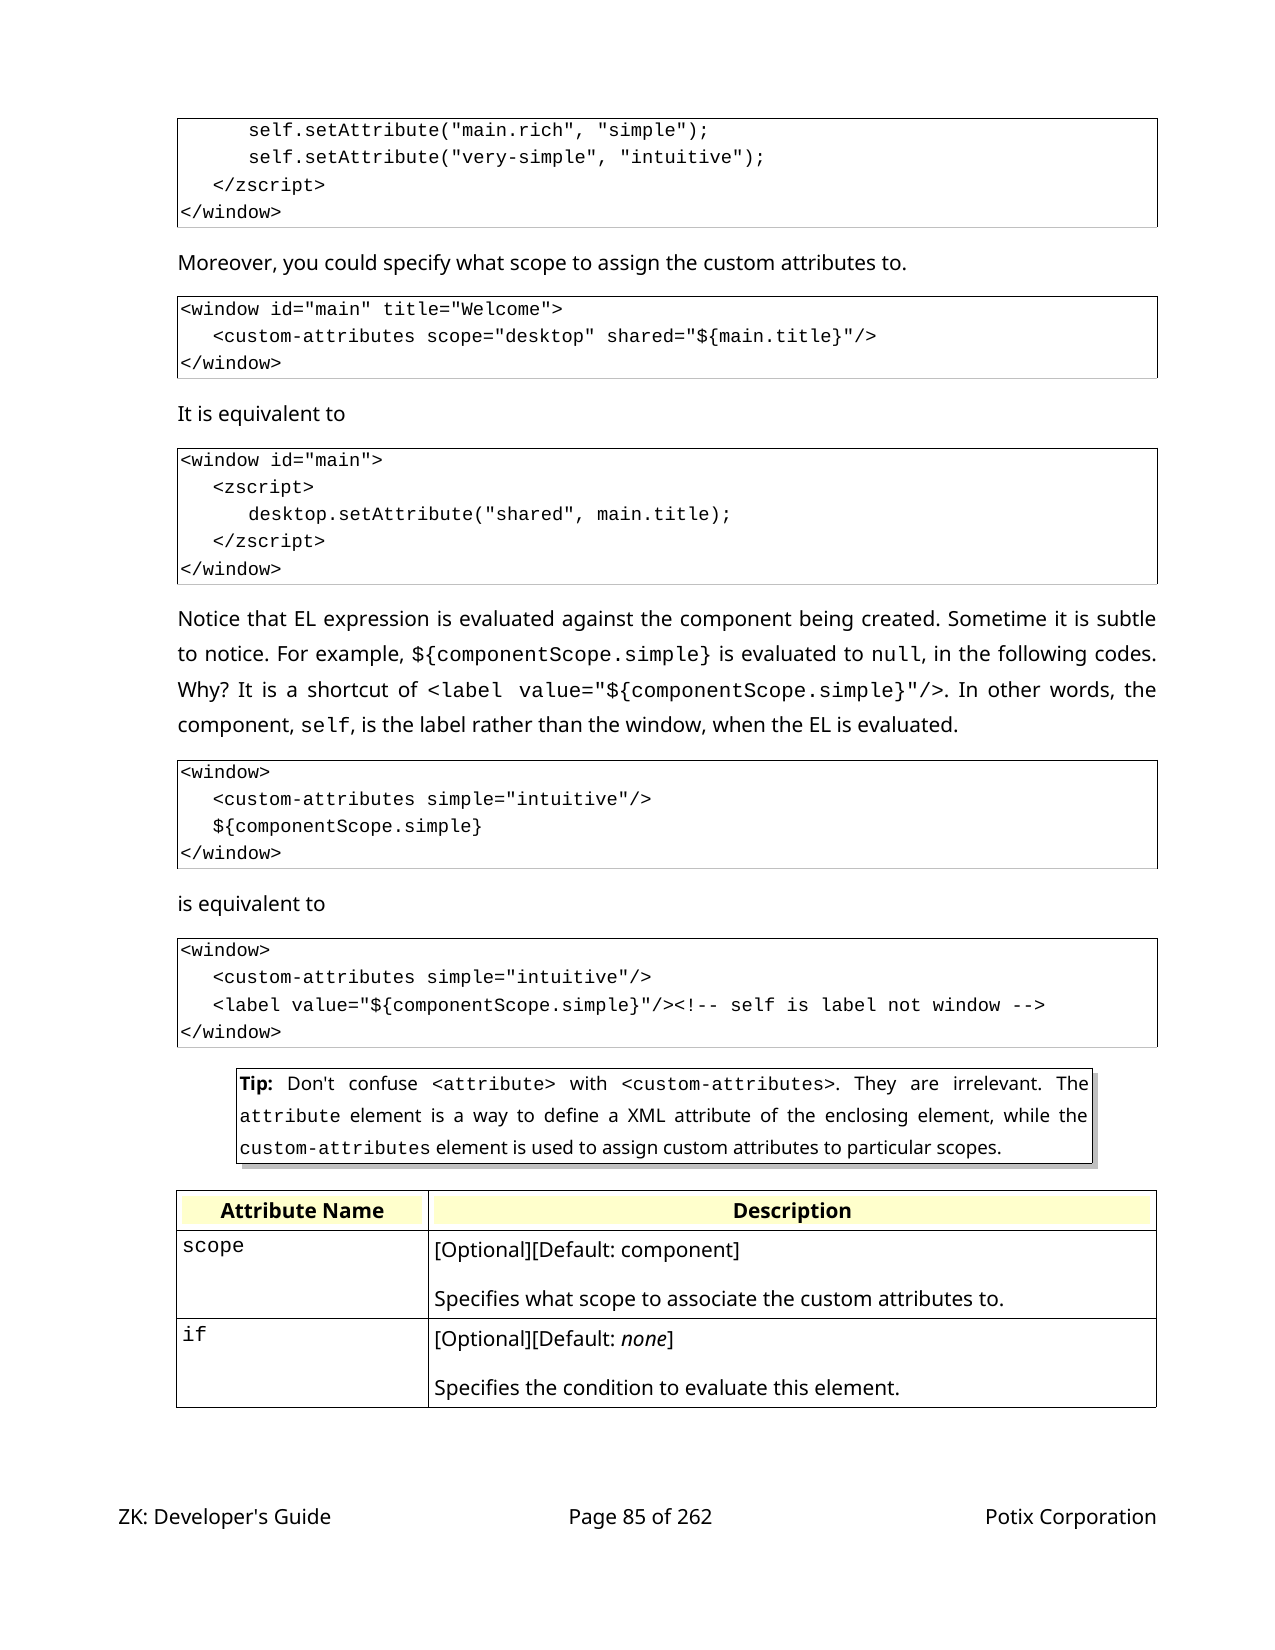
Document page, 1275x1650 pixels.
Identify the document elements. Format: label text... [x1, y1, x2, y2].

text is equivalent to [177, 889, 1157, 917]
text </zscript> [178, 172, 1157, 197]
table_cell scope [177, 1231, 428, 1318]
text </window> [178, 351, 1157, 378]
table_cell if [177, 1319, 428, 1407]
text <zscript> [178, 475, 1157, 499]
text self.setAttribute("very-simple", "intuitive"); [178, 145, 1157, 169]
text <window> [178, 939, 1157, 962]
text Notice that EL expression is evaluated against the component being created. Sometime it is subtle to notice. For example, ${componentScope.simple} is evaluated to null, in the following codes. Why? It is a shortcut of <label value="${componentScope.simple}"/>. In other words, the component, self, is the label rather than the window, when the EL is evaluated. [177, 604, 1157, 739]
text self.setAttribute("main.rich", "simple"); [178, 119, 1157, 142]
text It is equivalent to [177, 399, 1157, 427]
text </window> [178, 556, 1157, 584]
table_header Attribute Name [177, 1191, 428, 1230]
text <window> [178, 761, 1157, 784]
table_cell [Optional][Default: none] Specifies the condition to evaluate this element. [429, 1319, 1156, 1407]
text </window> [178, 200, 1157, 227]
text Moreover, you could specify what scope to assign the custom attributes to. [177, 248, 1157, 276]
text desktop.setAttribute("shared", main.title); [178, 502, 1157, 526]
text <custom-attributes scope="desktop" shared="${main.title}"/> [178, 324, 1157, 348]
text </zscript> [178, 529, 1157, 553]
text <window id="main"> [178, 449, 1157, 472]
text </window> [178, 1019, 1157, 1047]
text </window> [178, 841, 1157, 868]
text <custom-attributes simple="intuitive"/> [178, 965, 1157, 989]
text Tip: Don't confuse <attribute> with <custom-attributes>. They are irrelevant. The attribute element is a way to define a XML attribute of the enclosing element, while the custom-attributes element is used to assign custom attributes to particular scopes. [237, 1069, 1092, 1163]
text <window id="main" title="Welcome"> [178, 297, 1157, 321]
text ${componentScope.simple} [178, 814, 1157, 838]
text <custom-attributes simple="intuitive"/> [178, 787, 1157, 811]
table_header Description [429, 1191, 1156, 1230]
text <label value="${componentScope.simple}"/><!-- self is label not window --> [178, 992, 1157, 1017]
table_cell [Optional][Default: component] Specifies what scope to associate the custom attributes to. [429, 1231, 1156, 1318]
